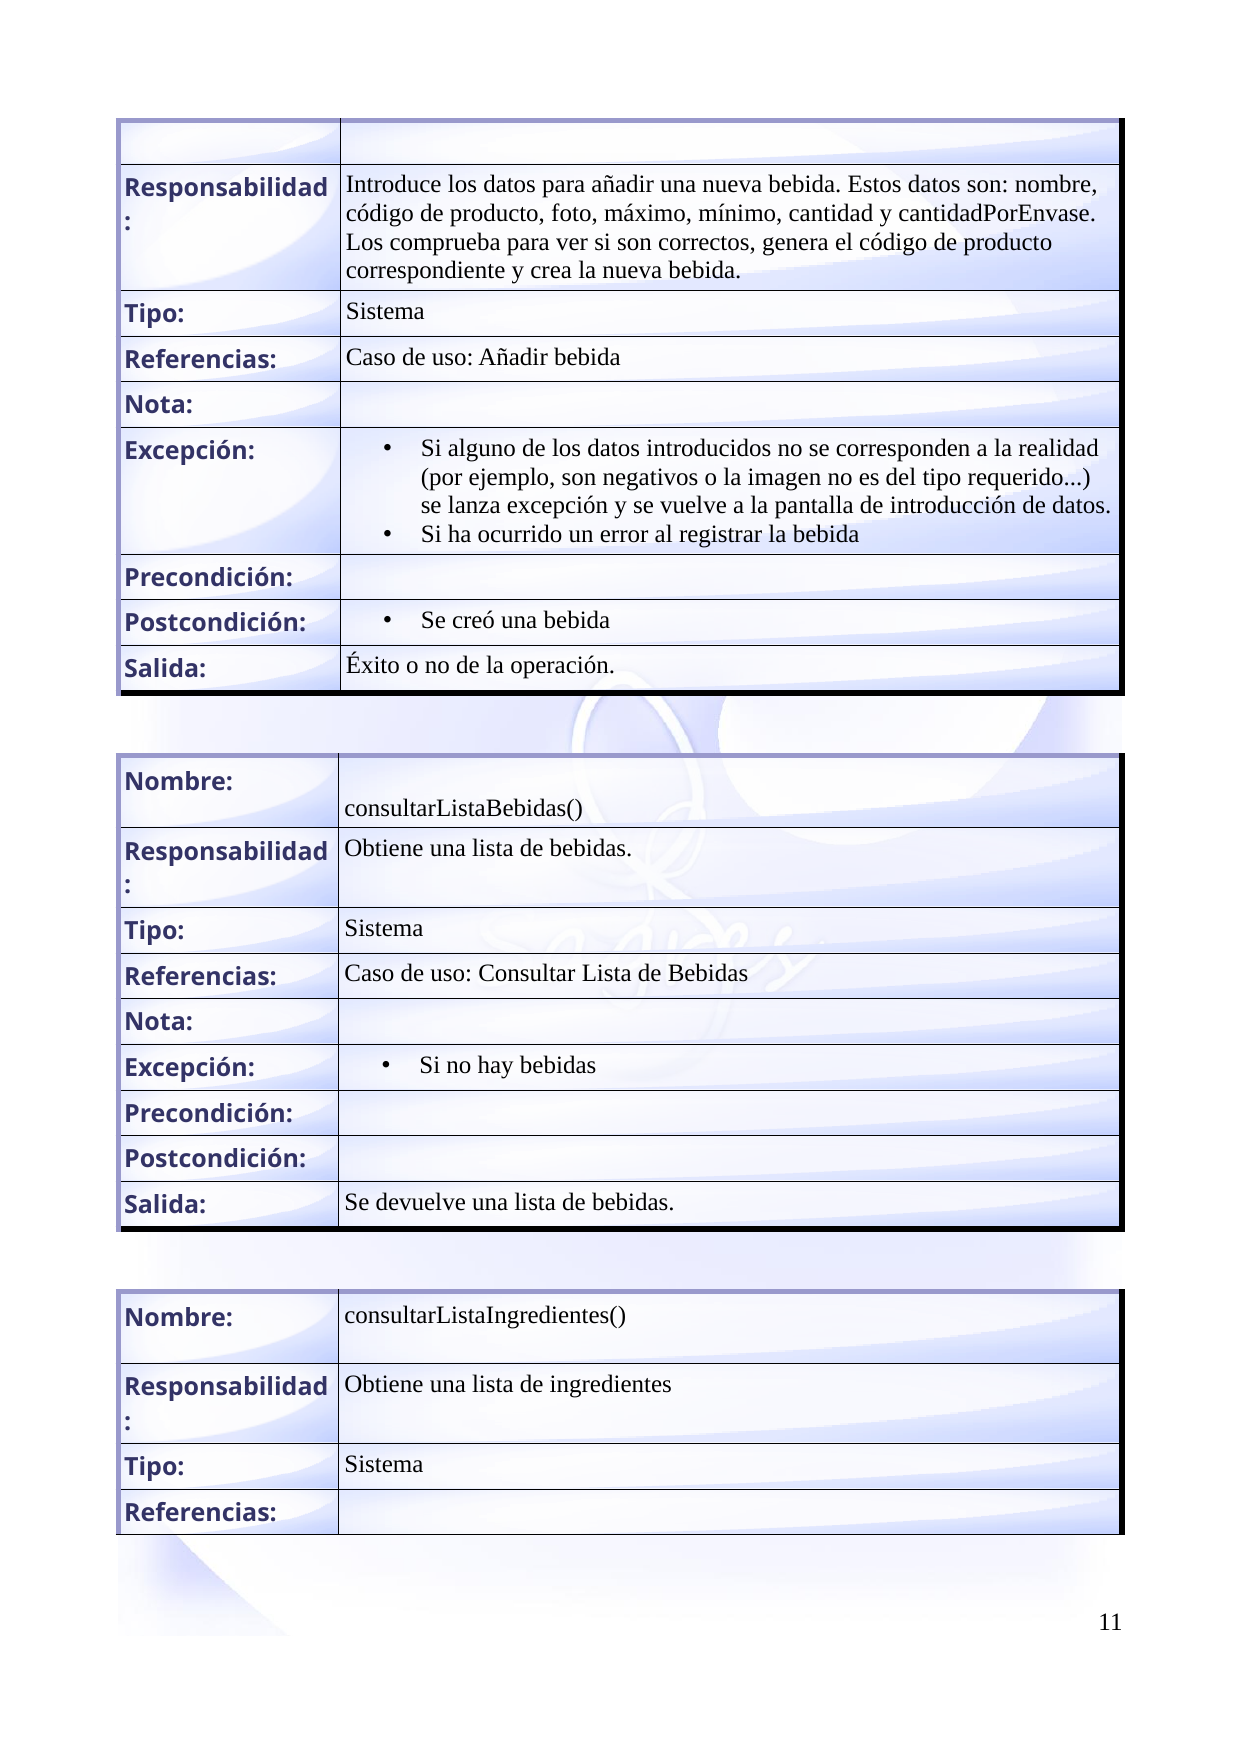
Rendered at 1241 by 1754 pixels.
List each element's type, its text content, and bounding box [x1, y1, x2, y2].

table_header consultarListaIngredientes() [339, 1294, 1119, 1363]
table_header consultarListaBebidas() [339, 758, 1119, 827]
table_cell Precondición: [121, 1091, 338, 1135]
table_cell Salida: [121, 1182, 338, 1226]
table_header [341, 123, 1119, 163]
table_cell Caso de uso: Añadir bebida [341, 337, 1119, 381]
table_cell Éxito o no de la operación. [341, 646, 1119, 690]
table_header Nombre: [121, 1294, 338, 1363]
table_cell Postcondición: [121, 600, 340, 645]
table_cell Excepción: [121, 428, 340, 553]
table_cell Introduce los datos para añadir una nueva bebida. Estos datos son: nombre, código de producto, foto, máximo, mínimo, cantidad y cantidadPorEnvase. Los comprueba para ver si son correctos, genera el código de producto correspondiente y crea la nueva bebida. [341, 165, 1119, 290]
picture [118, 1232, 1122, 1289]
table_cell Postcondición: [121, 1136, 338, 1181]
table_cell Responsabilidad: [121, 1364, 338, 1443]
table_cell Nota: [121, 382, 340, 427]
table_cell Si alguno de los datos introducidos no se corresponden a la realidad (por ejemplo, son negativos o la imagen no es del tipo requerido...) se lanza excepción y se vuelve a la pantalla de introducción de datos. Si ha ocurrido un error al registrar la bebida [341, 428, 1119, 553]
table_cell Responsabilidad: [121, 828, 338, 907]
table_cell [339, 1490, 1119, 1534]
table_cell Nota: [121, 999, 338, 1044]
table_cell [341, 382, 1119, 427]
table_cell Responsabilidad: [121, 165, 340, 290]
table_header [121, 123, 340, 163]
table_cell Caso de uso: Consultar Lista de Bebidas [339, 954, 1119, 998]
table_cell Se creó una bebida [341, 600, 1119, 645]
table_cell Excepción: [121, 1045, 338, 1089]
table_cell [339, 1136, 1119, 1181]
table_header Nombre: [121, 758, 338, 827]
table_cell Precondición: [121, 555, 340, 599]
table_cell Tipo: [121, 1444, 338, 1488]
table_cell Referencias: [121, 337, 340, 381]
table_cell Obtiene una lista de ingredientes [339, 1364, 1119, 1443]
table_cell Obtiene una lista de bebidas. [339, 828, 1119, 907]
table_cell Sistema [339, 908, 1119, 953]
table_cell [341, 555, 1119, 599]
table_cell Sistema [339, 1444, 1119, 1488]
table_cell [339, 1091, 1119, 1135]
picture [118, 696, 1122, 753]
table_cell Referencias: [121, 1490, 338, 1534]
table_cell Se devuelve una lista de bebidas. [339, 1182, 1119, 1226]
picture [118, 1535, 1122, 1636]
table_cell Sistema [341, 291, 1119, 336]
table_cell Salida: [121, 646, 340, 690]
table_cell [339, 999, 1119, 1044]
table_cell Tipo: [121, 908, 338, 953]
table_cell Tipo: [121, 291, 340, 336]
table_cell Si no hay bebidas [339, 1045, 1119, 1089]
table_cell Referencias: [121, 954, 338, 998]
